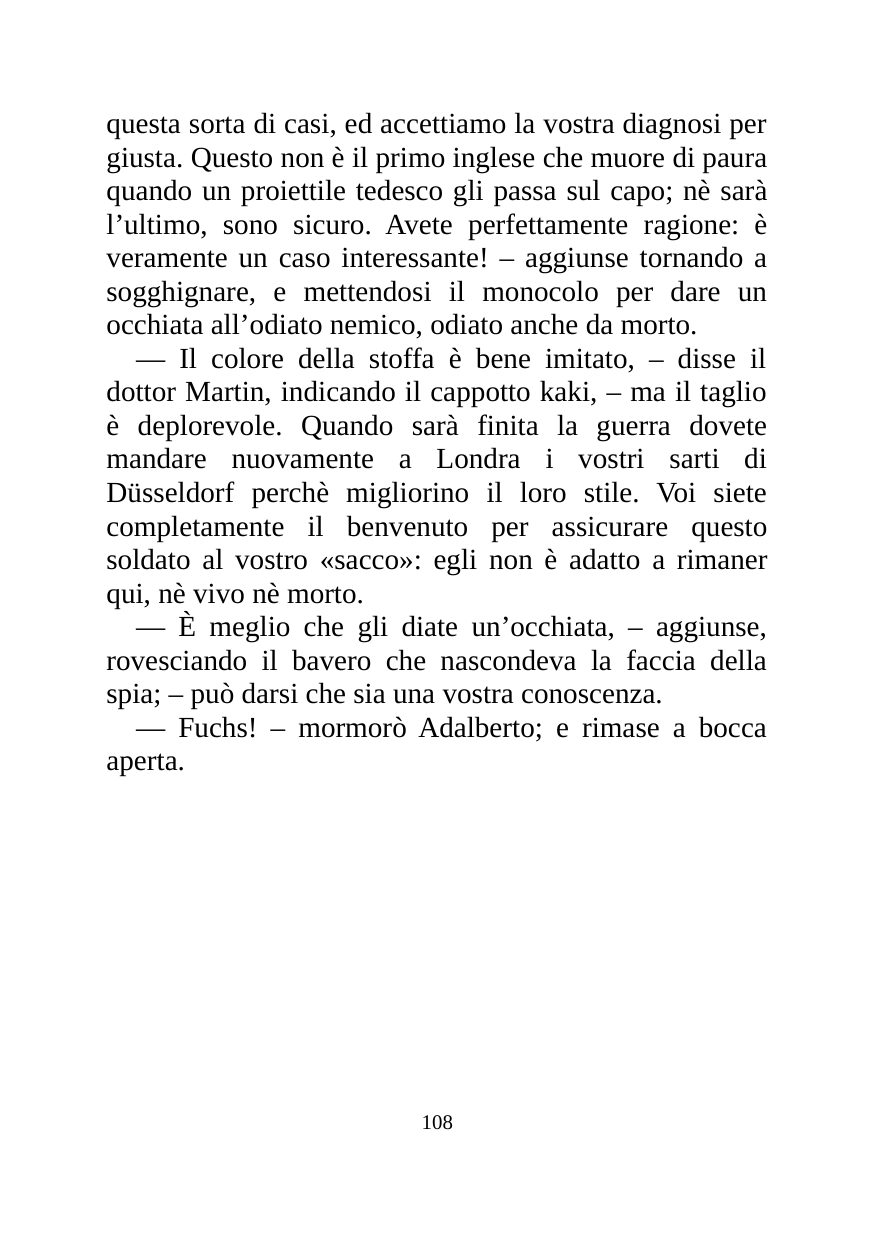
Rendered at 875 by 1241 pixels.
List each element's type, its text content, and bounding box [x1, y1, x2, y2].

text — Fuchs! – mormorò Adalberto; e rimase a bocca aperta. [106, 710, 768, 777]
text — Il colore della stoffa è bene imitato, – disse il dottor Martin, indicando il cappotto kaki, – ma il taglio è deplorevole. Quando sarà finita la guerra dovete mandare nuovamente a Londra i vostri sarti di Düsseldorf perchè migliorino il loro stile. Voi siete completamente il benvenuto per assicurare questo soldato al vostro «sacco»: egli non è adatto a rimaner qui, nè vivo nè morto. [106, 341, 768, 609]
text — È meglio che gli diate un’occhiata, – aggiunse, rovesciando il bavero che nascondeva la faccia della spia; – può darsi che sia una vostra conoscenza. [106, 609, 768, 710]
text questa sorta di casi, ed accettiamo la vostra diagnosi per giusta. Questo non è il primo inglese che muore di paura quando un proiettile tedesco gli passa sul capo; nè sarà l’ultimo, sono sicuro. Avete perfettamente ragione: è veramente un caso interessante! – aggiunse tornando a sogghignare, e mettendosi il monocolo per dare un occhiata all’odiato nemico, odiato anche da morto. [106, 106, 768, 341]
